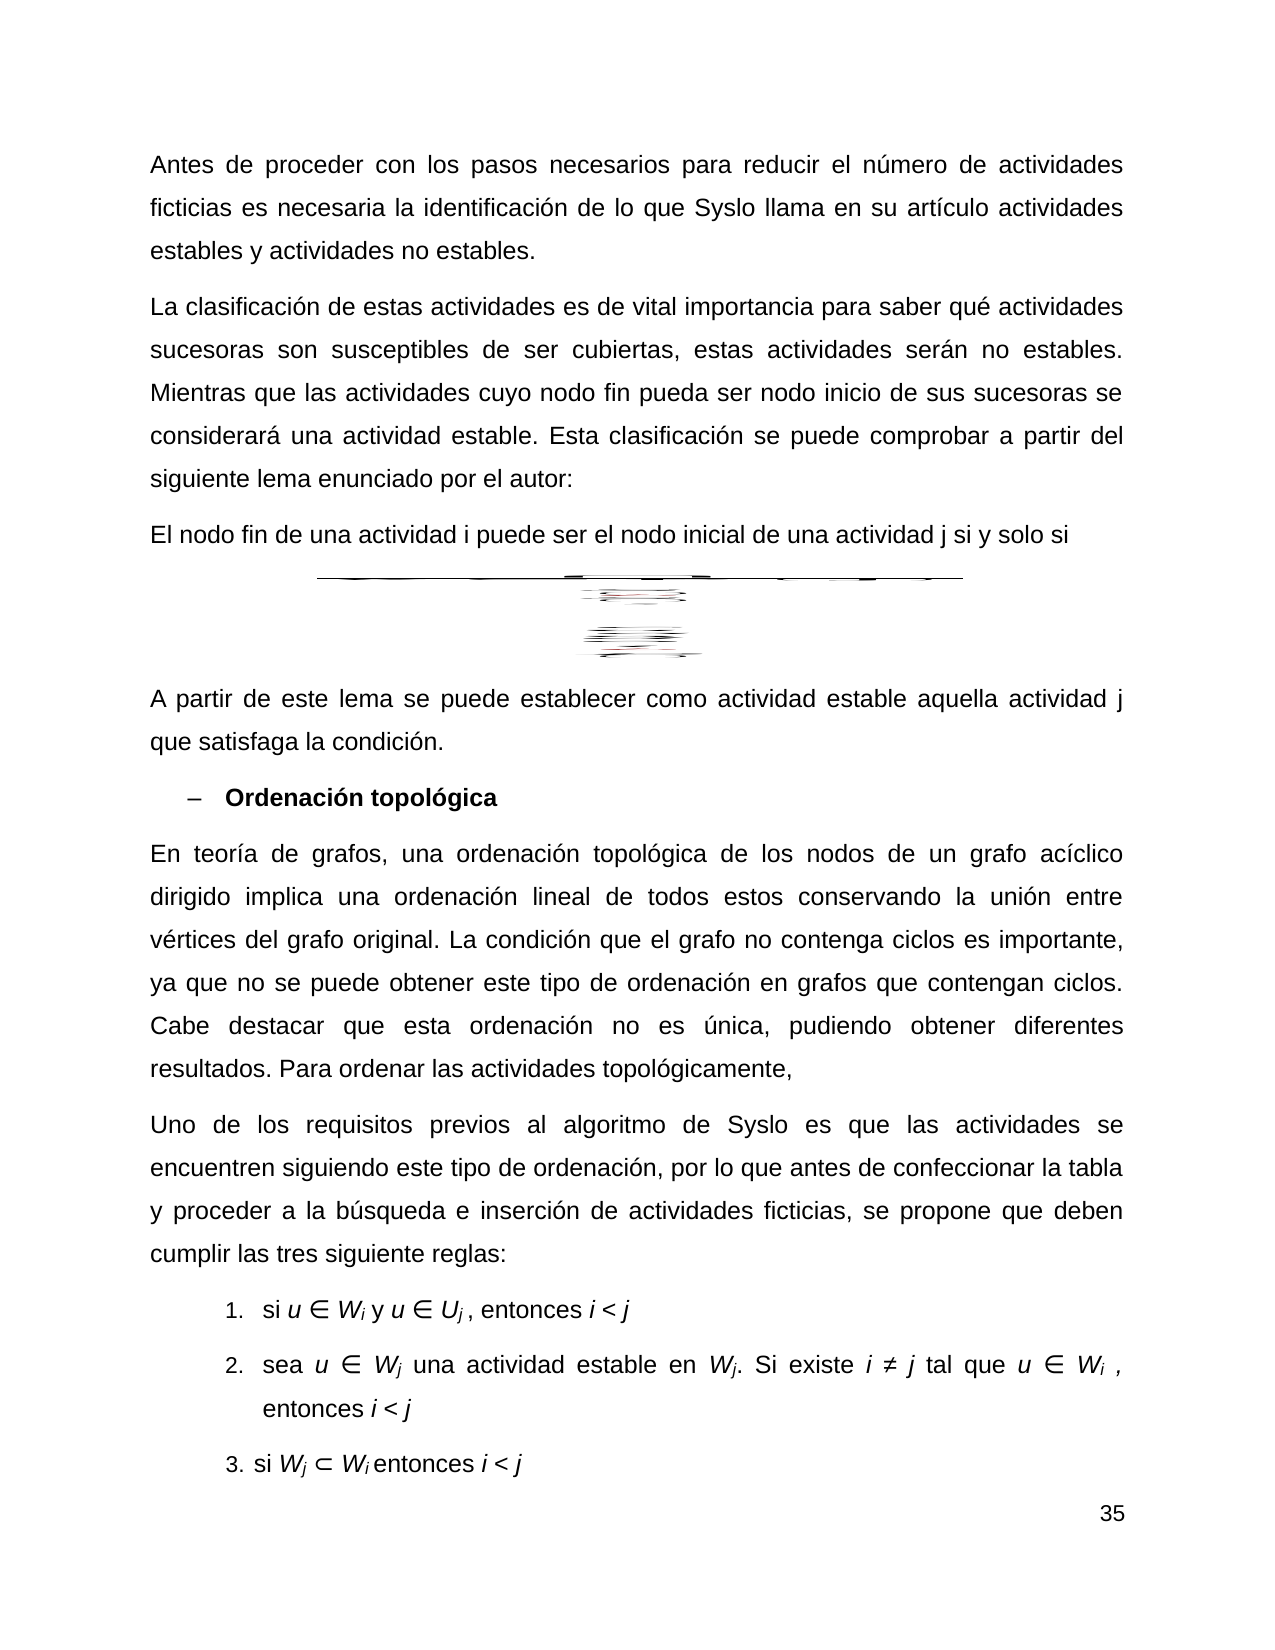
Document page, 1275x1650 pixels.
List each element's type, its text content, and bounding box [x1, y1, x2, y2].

text El nodo fin de una actividad i puede ser el nodo inicial de una actividad j si y solo si [150, 520, 1125, 549]
text En teoría de grafos, una ordenación topológica de los nodos de un grafo acíclico dirigido implica una ordenación lineal de todos estos conservando la unión entre vértices del grafo original. La condición que el grafo no contenga ciclos es importante, ya que no se puede obtener este tipo de ordenación en grafos que contengan ciclos. Cabe destacar que esta ordenación no es única, pudiendo obtener diferentes resultados. Para ordenar las actividades topológicamente, [150, 838, 1125, 1083]
text Uno de los requisitos previos al algoritmo de Syslo es que las actividades se encuentren siguiendo este tipo de ordenación, por lo que antes de confeccionar la tabla y proceder a la búsqueda e inserción de actividades ficticias, se propone que deben cumplir las tres siguiente reglas: [150, 1110, 1125, 1268]
text Antes de proceder con los pasos necesarios para reducir el número de actividades ficticias es necesaria la identificación de lo que Syslo llama en su artículo actividades estables y actividades no estables. [150, 150, 1125, 265]
list sea u ∈ Wj una actividad estable en Wj. Si existe i ≠ j tal que u ∈ Wi , entonces i < j [225, 1350, 1125, 1422]
list si Wj ⊂ Wi entonces i < j [225, 1449, 1125, 1478]
text A partir de este lema se puede establecer como actividad estable aquella actividad j que satisfaga la condición. [150, 684, 1125, 756]
list si u ∈ Wi y u ∈ Uj , entonces i < j [225, 1295, 1125, 1323]
text La clasificación de estas actividades es de vital importancia para saber qué actividades sucesoras son susceptibles de ser cubiertas, estas actividades serán no estables. Mientras que las actividades cuyo nodo fin pueda ser nodo inicio de sus sucesoras se considerará una actividad estable. Esta clasificación se puede comprobar a partir del siguiente lema enunciado por el autor: [150, 292, 1125, 493]
list Ordenación topológica [187, 783, 1125, 812]
